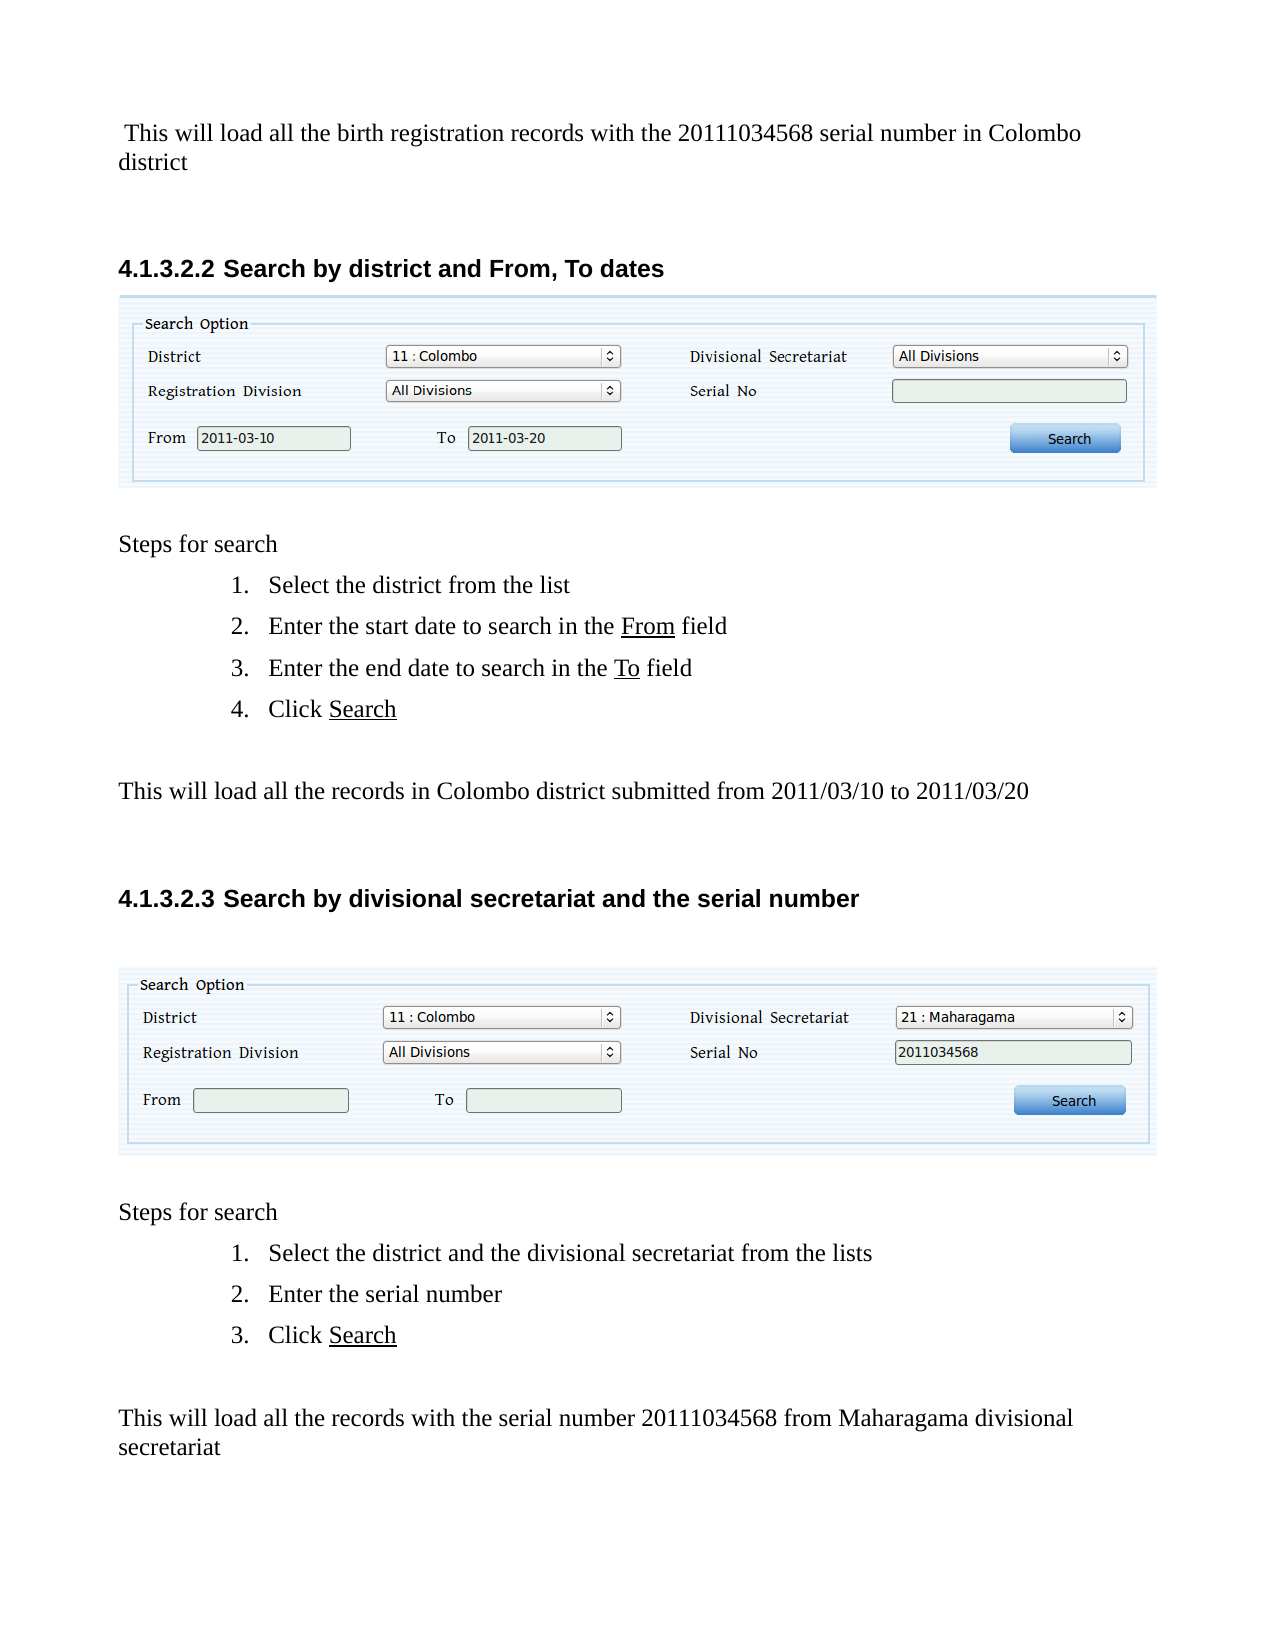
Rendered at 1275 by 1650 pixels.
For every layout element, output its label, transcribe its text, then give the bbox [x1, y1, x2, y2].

list Enter the end date to search in the To field [231, 653, 1157, 681]
list Click Search [231, 1320, 1157, 1349]
picture [118, 295, 1157, 488]
list Click Search [231, 694, 1157, 723]
text This will load all the records with the serial number 20111034568 from Maharagama divisional secretariat [118, 1403, 1157, 1460]
text Steps for search [118, 1197, 1157, 1225]
text This will load all the records in Colombo district submitted from 2011/03/10 to 2011/03/20 [118, 776, 1157, 805]
subtitle Search by divisional secretariat and the serial number [118, 884, 1157, 912]
list Enter the serial number [231, 1279, 1157, 1308]
picture [118, 966, 1157, 1156]
list Enter the start date to search in the From field [231, 611, 1157, 640]
text This will load all the birth registration records with the 20111034568 serial number in Colombo district [118, 118, 1157, 176]
list Select the district from the list [231, 570, 1157, 599]
subtitle Search by district and From, To dates [118, 254, 1157, 283]
text Steps for search [118, 529, 1157, 558]
list Select the district and the divisional secretariat from the lists [231, 1238, 1157, 1267]
